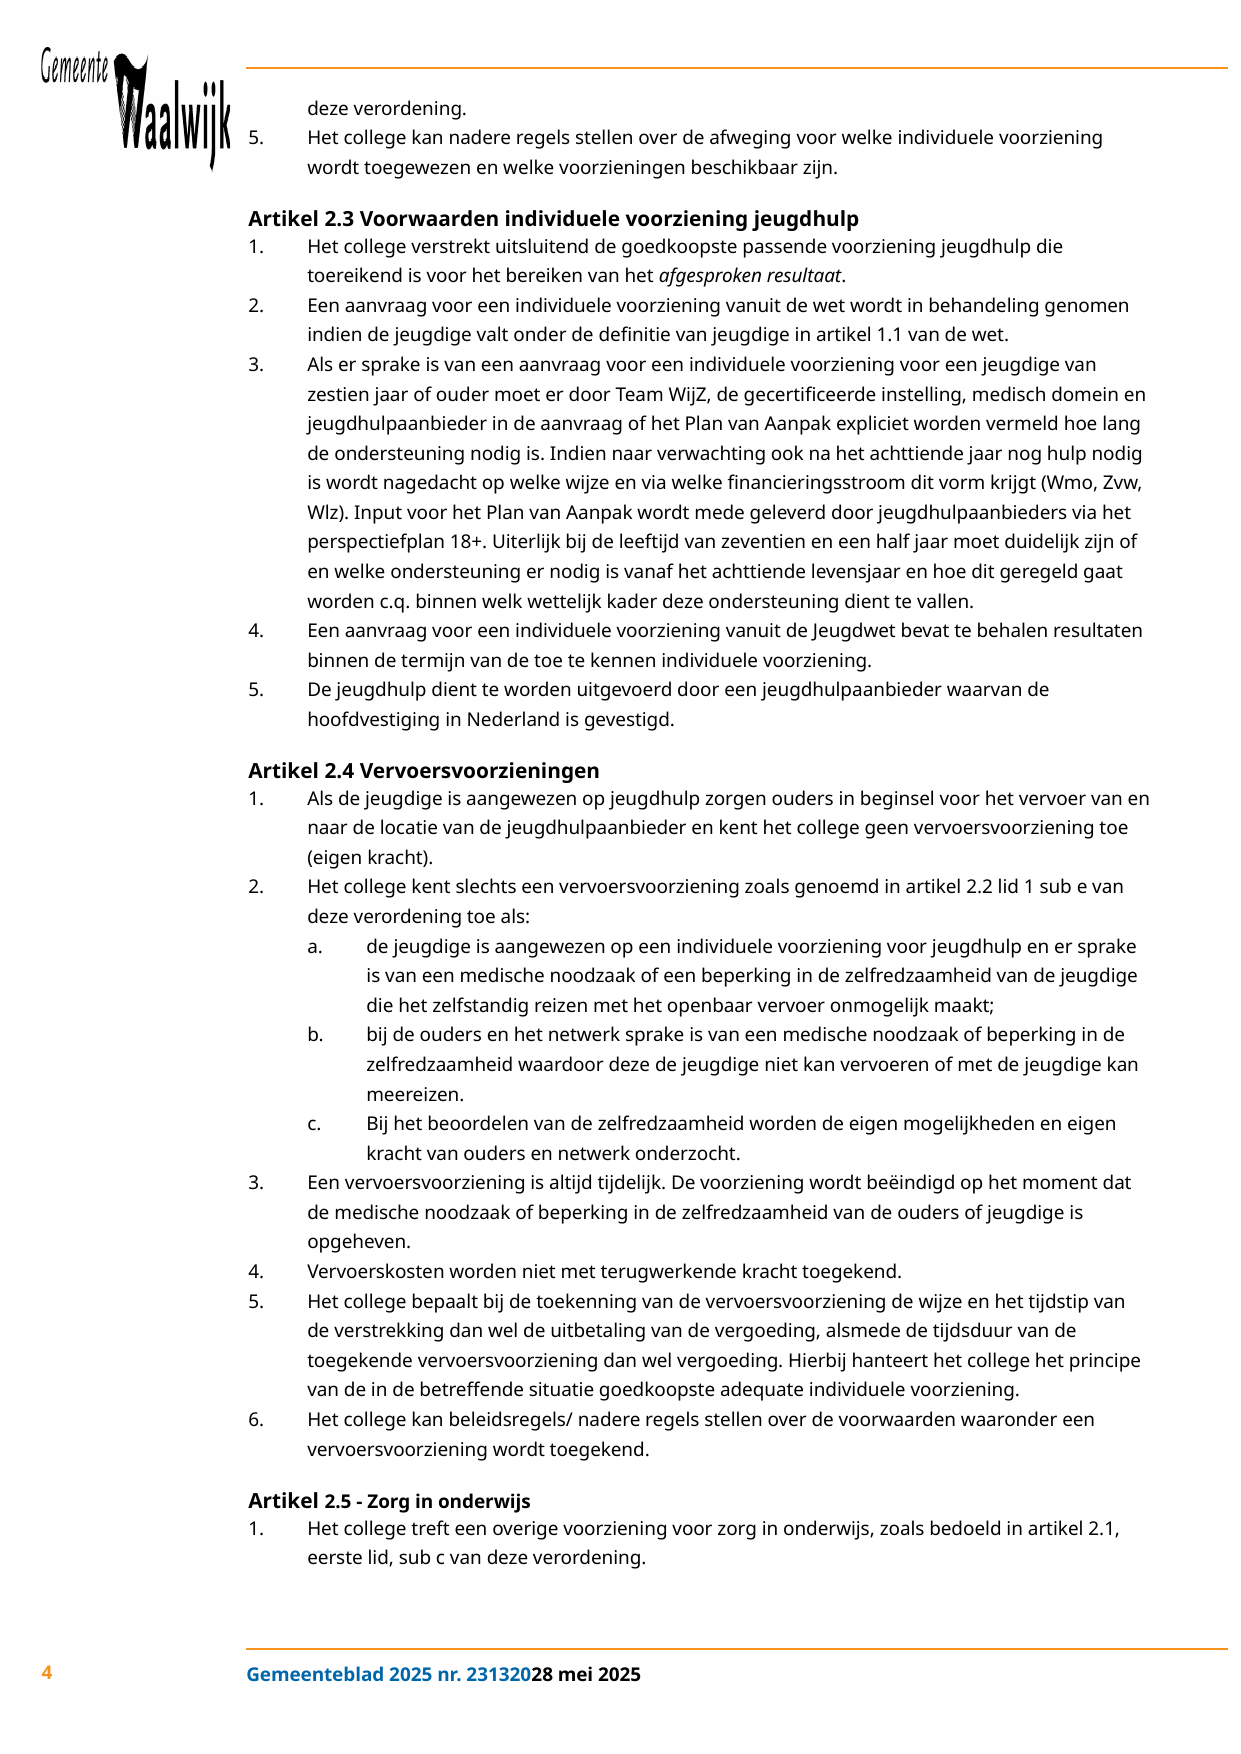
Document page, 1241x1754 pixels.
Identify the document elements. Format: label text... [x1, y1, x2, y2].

list Het college treft een overige voorziening voor zorg in onderwijs, zoals bedoeld in artikel 2.1, eerste lid, sub c van deze verordening. [248, 1515, 1152, 1570]
list Het college kan nadere regels stellen over de afweging voor welke individuele voorziening wordt toegewezen en welke voorzieningen beschikbaar zijn. [248, 124, 1152, 180]
list Het college kent slechts een vervoersvoorziening zoals genoemd in artikel 2.2 lid 1 sub e van deze verordening toe als: [248, 874, 1152, 929]
text Artikel 2.4 Vervoersvoorzieningen [248, 757, 1152, 785]
list Het college bepaalt bij de toekenning van de vervoersvoorziening de wijze en het tijdstip van de verstrekking dan wel de uitbetaling van de vergoeding, alsmede de tijdsduur van de toegekende vervoersvoorziening dan wel vergoeding. Hierbij hanteert het college het principe van de in de betreffende situatie goedkoopste adequate individuele voorziening. [248, 1288, 1152, 1402]
text Artikel 2.5 - Zorg in onderwijs [248, 1486, 1152, 1515]
list de jeugdige is aangewezen op een individuele voorziening voor jeugdhulp en er sprake is van een medische noodzaak of een beperking in de zelfredzaamheid van de jeugdige die het zelfstandig reizen met het openbaar vervoer onmogelijk maakt; [307, 933, 1152, 1018]
list De jeugdhulp dient te worden uitgevoerd door een jeugdhulpaanbieder waarvan de hoofdvestiging in Nederland is gevestigd. [248, 677, 1152, 732]
picture [41, 47, 231, 172]
list deze verordening. [248, 95, 1152, 121]
list Vervoerskosten worden niet met terugwerkende kracht toegekend. [248, 1258, 1152, 1284]
list Een vervoersvoorziening is altijd tijdelijk. De voorziening wordt beëindigd op het moment dat de medische noodzaak of beperking in de zelfredzaamheid van de ouders of jeugdige is opgeheven. [248, 1169, 1152, 1254]
list Als er sprake is van een aanvraag voor een individuele voorziening voor een jeugdige van zestien jaar of ouder moet er door Team WijZ, de gecertificeerde instelling, medisch domein en jeugdhulpaanbieder in de aanvraag of het Plan van Aanpak expliciet worden vermeld hoe lang de ondersteuning nodig is. Indien naar verwachting ook na het achttiende jaar nog hulp nodig is wordt nagedacht op welke wijze en via welke financieringsstroom dit vorm krijgt (Wmo, Zvw, Wlz). Input voor het Plan van Aanpak wordt mede geleverd door jeugdhulpaanbieders via het perspectiefplan 18+. Uiterlijk bij de leeftijd van zeventien en een half jaar moet duidelijk zijn of en welke ondersteuning er nodig is vanaf het achttiende levensjaar en hoe dit geregeld gaat worden c.q. binnen welk wettelijk kader deze ondersteuning dient te vallen. [248, 351, 1152, 613]
list Als de jeugdige is aangewezen op jeugdhulp zorgen ouders in beginsel voor het vervoer van en naar de locatie van de jeugdhulpaanbieder en kent het college geen vervoersvoorziening toe (eigen kracht). [248, 785, 1152, 870]
list Het college verstrekt uitsluitend de goedkoopste passende voorziening jeugdhulp die toereikend is voor het bereiken van het afgesproken resultaat. [248, 233, 1152, 288]
list Het college kan beleidsregels/ nadere regels stellen over de voorwaarden waaronder een vervoersvoorziening wordt toegekend. [248, 1406, 1152, 1462]
list Bij het beoordelen van de zelfredzaamheid worden de eigen mogelijkheden en eigen kracht van ouders en netwerk onderzocht. [307, 1110, 1152, 1166]
list Een aanvraag voor een individuele voorziening vanuit de Jeugdwet bevat te behalen resultaten binnen de termijn van de toe te kennen individuele voorziening. [248, 617, 1152, 673]
text Artikel 2.3 Voorwaarden individuele voorziening jeugdhulp [248, 204, 1152, 233]
list Een aanvraag voor een individuele voorziening vanuit de wet wordt in behandeling genomen indien de jeugdige valt onder de definitie van jeugdige in artikel 1.1 van de wet. [248, 292, 1152, 347]
list bij de ouders en het netwerk sprake is van een medische noodzaak of beperking in de zelfredzaamheid waardoor deze de jeugdige niet kan vervoeren of met de jeugdige kan meereizen. [307, 1022, 1152, 1107]
